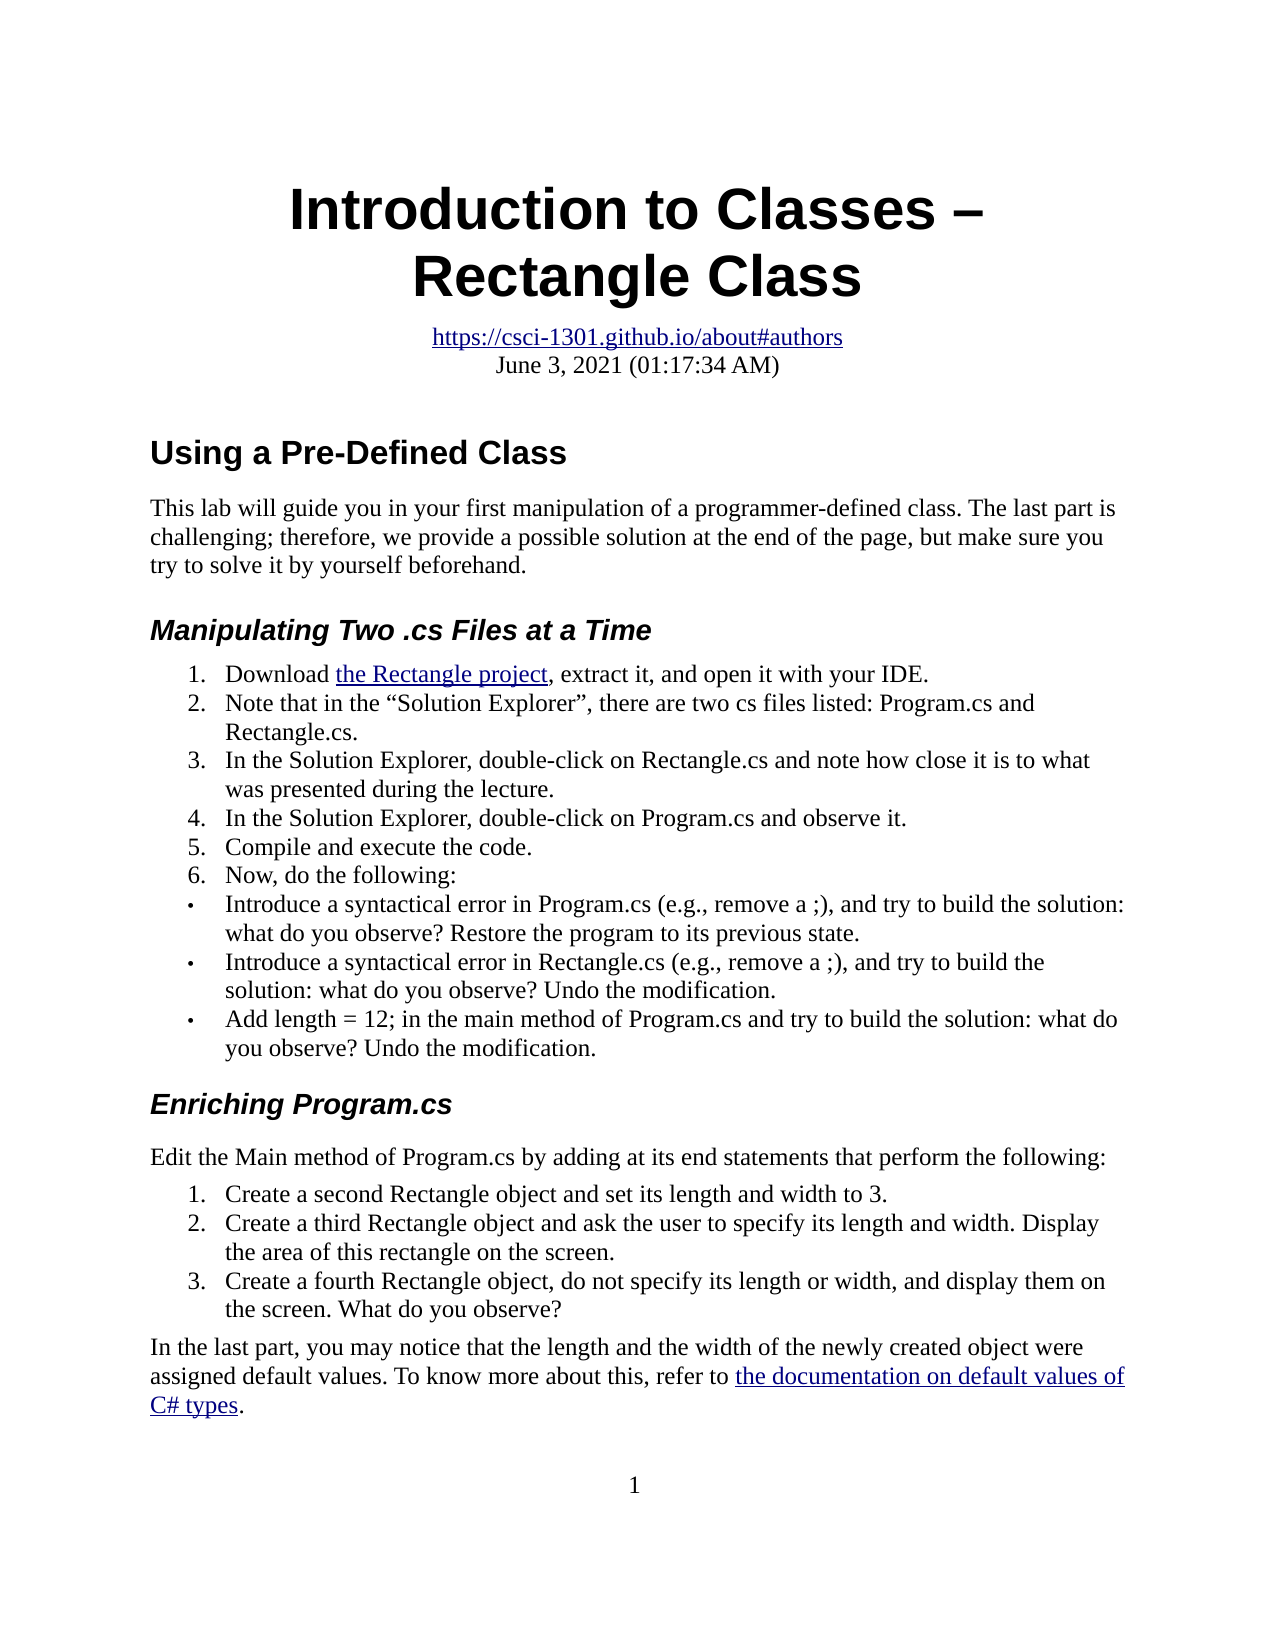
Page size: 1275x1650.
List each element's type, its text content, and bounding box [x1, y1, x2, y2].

text This lab will guide you in your first manipulation of a programmer-defined class. The last part is challenging; therefore, we provide a possible solution at the end of the page, but make sure you try to solve it by yourself beforehand. [150, 493, 1125, 579]
text https://csci-1301.github.io/about#authors [150, 322, 1125, 350]
list Download the Rectangle project, extract it, and open it with your IDE. [187, 659, 1125, 688]
list Now, do the following: [187, 861, 1125, 889]
list Create a third Rectangle object and ask the user to specify its length and width. Display the area of this rectangle on the screen. [187, 1208, 1125, 1266]
subtitle Enriching Program.cs [150, 1087, 1125, 1120]
text Edit the Main method of Program.cs by adding at its end statements that perform the following: [150, 1142, 1125, 1171]
list Create a fourth Rectangle object, do not specify its length or width, and display them on the screen. What do you observe? [187, 1266, 1125, 1323]
title Introduction to Classes – Rectangle Class [150, 175, 1125, 309]
list Introduce a syntactical error in Rectangle.cs (e.g., remove a ;), and try to build the solution: what do you observe? Undo the modification. [187, 947, 1125, 1004]
list Introduce a syntactical error in Program.cs (e.g., remove a ;), and try to build the solution: what do you observe? Restore the program to its previous state. [187, 889, 1125, 947]
list Compile and execute the code. [187, 832, 1125, 861]
subtitle Manipulating Two .cs Files at a Time [150, 613, 1125, 647]
subtitle Using a Pre-Defined Class [150, 433, 1125, 472]
list In the Solution Explorer, double-click on Program.cs and observe it. [187, 803, 1125, 832]
list Create a second Rectangle object and set its length and width to 3. [187, 1179, 1125, 1208]
text In the last part, you may notice that the length and the width of the newly created object were assigned default values. To know more about this, refer to the documentation on default values of C# types. [150, 1332, 1125, 1418]
list Add length = 12; in the main method of Program.cs and try to build the solution: what do you observe? Undo the modification. [187, 1004, 1125, 1062]
list In the Solution Explorer, double-click on Rectangle.cs and note how close it is to what was presented during the lecture. [187, 746, 1125, 803]
text June 3, 2021 (01:17:34 AM) [150, 350, 1125, 379]
list Note that in the “Solution Explorer”, there are two cs files listed: Program.cs and Rectangle.cs. [187, 688, 1125, 746]
